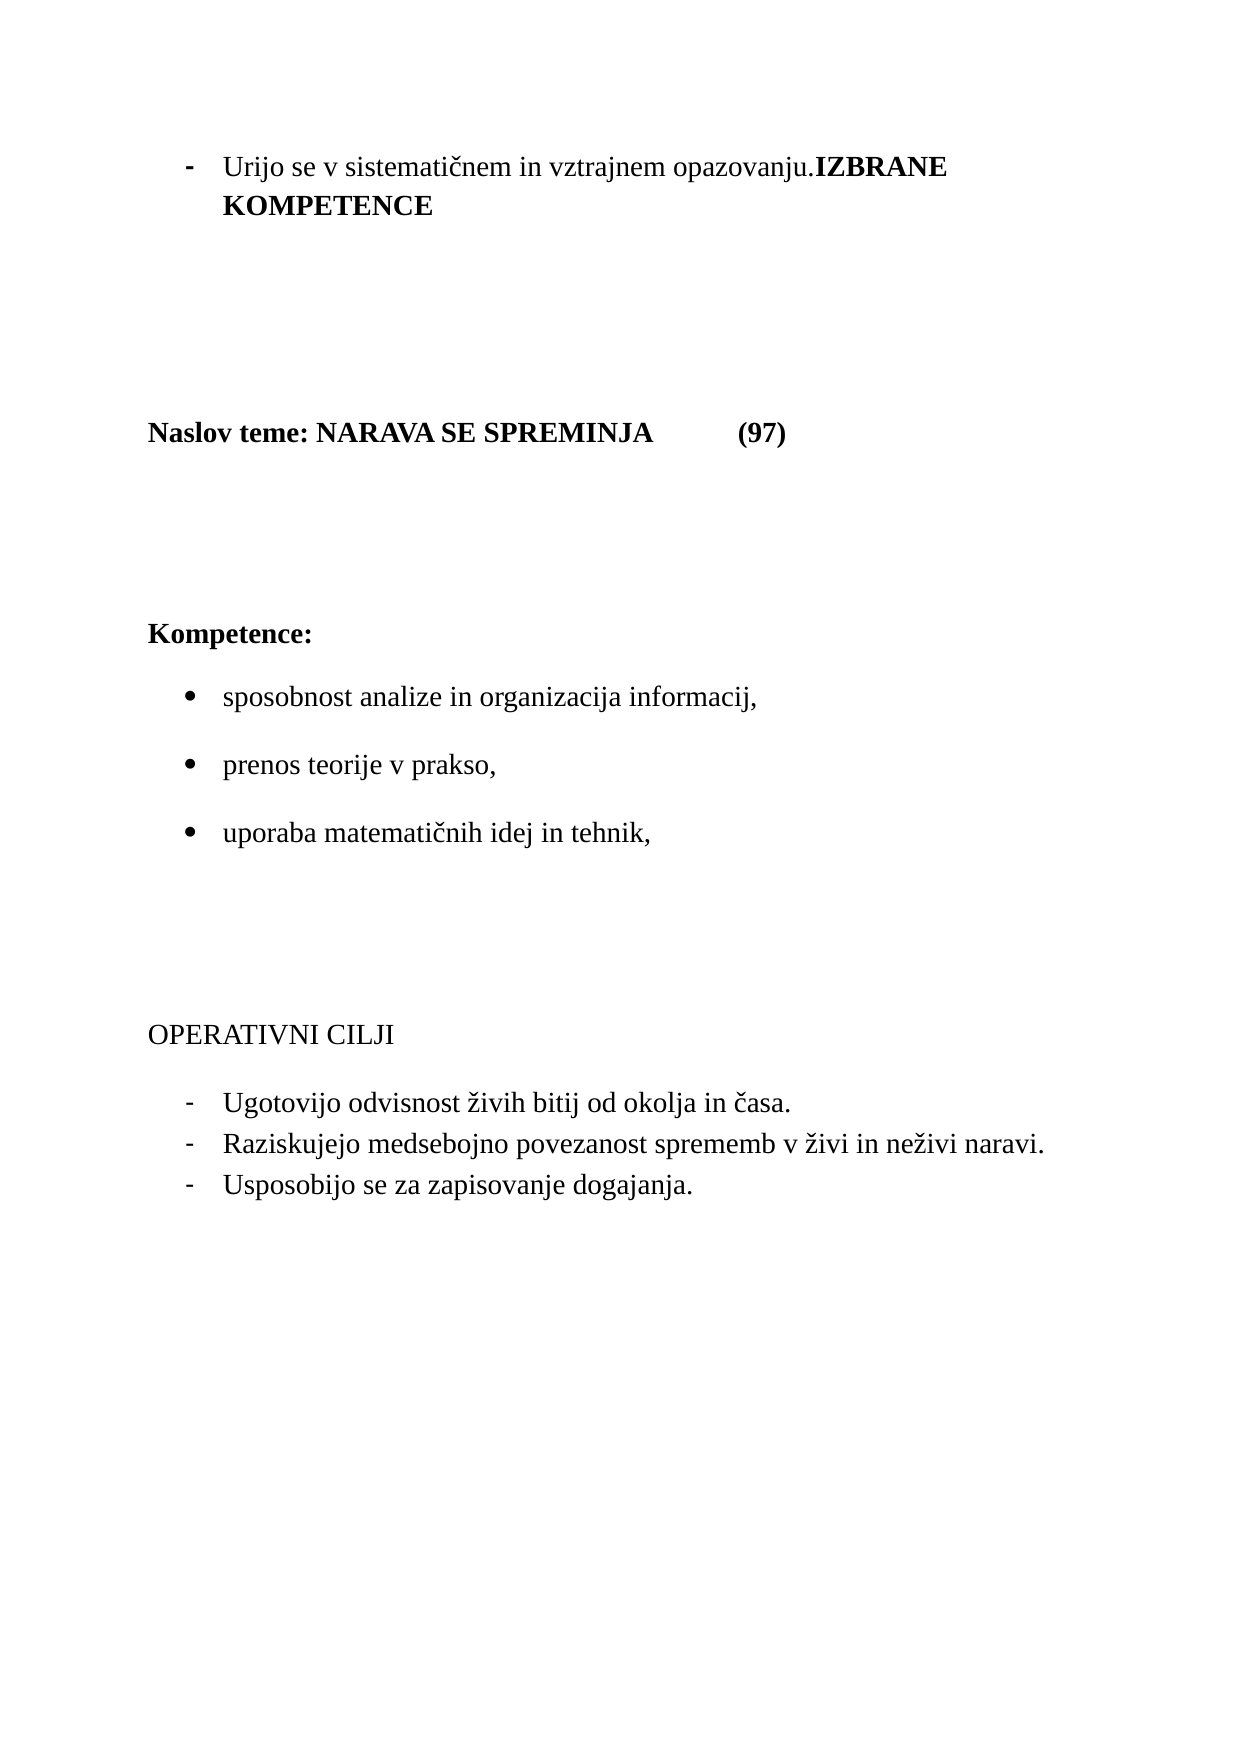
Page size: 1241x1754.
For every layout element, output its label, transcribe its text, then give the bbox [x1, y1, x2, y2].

text Naslov teme: NARAVA SE SPREMINJA (97) [148, 415, 1093, 449]
list Raziskujejo medsebojno povezanost sprememb v živi in neživi naravi. [185, 1125, 1093, 1161]
list Ugotovijo odvisnost živih bitij od okolja in časa. [185, 1084, 1093, 1119]
text Kompetence: [148, 617, 1093, 650]
list prenos teorije v prakso, [185, 747, 1093, 781]
list Urijo se v sistematičnem in vztrajnem opazovanju.IZBRANE KOMPETENCE [185, 148, 1093, 222]
list Usposobijo se za zapisovanje dogajanja. [185, 1166, 1093, 1201]
list sposobnost analize in organizacija informacij, [185, 679, 1093, 713]
text OPERATIVNI CILJI [148, 1017, 1093, 1050]
list uporaba matematičnih idej in tehnik, [185, 815, 1093, 848]
